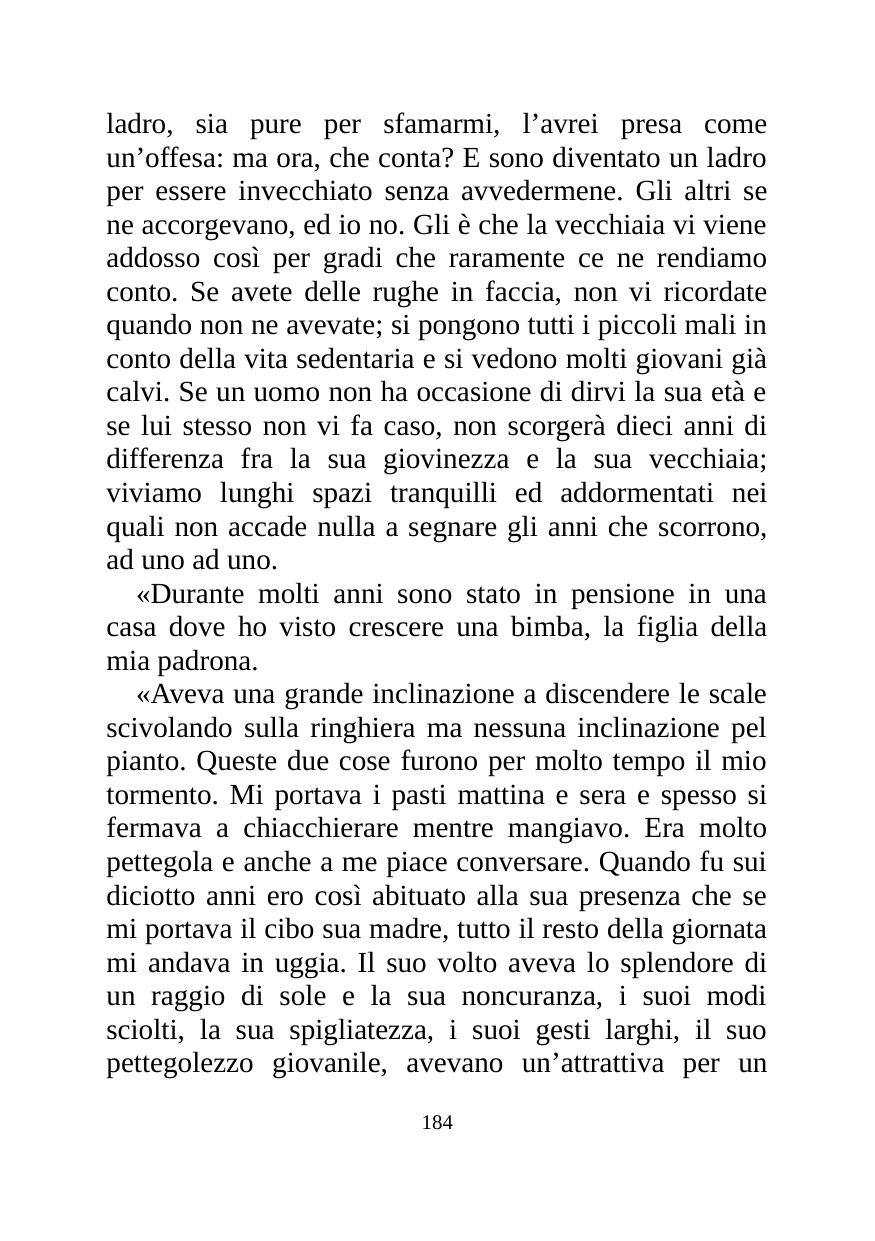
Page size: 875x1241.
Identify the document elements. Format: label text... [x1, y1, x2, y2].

text «Durante molti anni sono stato in pensione in una casa dove ho visto crescere una bimba, la figlia della mia padrona. [106, 576, 768, 676]
text «Aveva una grande inclinazione a discendere le scale scivolando sulla ringhiera ma nessuna inclinazione pel pianto. Queste due cose furono per molto tempo il mio tormento. Mi portava i pasti mattina e sera e spesso si fermava a chiacchierare mentre mangiavo. Era molto pettegola e anche a me piace conversare. Quando fu sui diciotto anni ero così abituato alla sua presenza che se mi portava il cibo sua madre, tutto il resto della giornata mi andava in uggia. Il suo volto aveva lo splendore di un raggio di sole e la sua noncuranza, i suoi modi sciolti, la sua spigliatezza, i suoi gesti larghi, il suo pettegolezzo giovanile, avevano un’attrattiva per un [106, 676, 768, 1079]
text ladro, sia pure per sfamarmi, l’avrei presa come un’offesa: ma ora, che conta? E sono diventato un ladro per essere invecchiato senza avvedermene. Gli altri se ne accorgevano, ed io no. Gli è che la vecchiaia vi viene addosso così per gradi che raramente ce ne rendiamo conto. Se avete delle rughe in faccia, non vi ricordate quando non ne avevate; si pongono tutti i piccoli mali in conto della vita sedentaria e si vedono molti giovani già calvi. Se un uomo non ha occasione di dirvi la sua età e se lui stesso non vi fa caso, non scorgerà dieci anni di differenza fra la sua giovinezza e la sua vecchiaia; viviamo lunghi spazi tranquilli ed addormentati nei quali non accade nulla a segnare gli anni che scorrono, ad uno ad uno. [106, 106, 768, 576]
